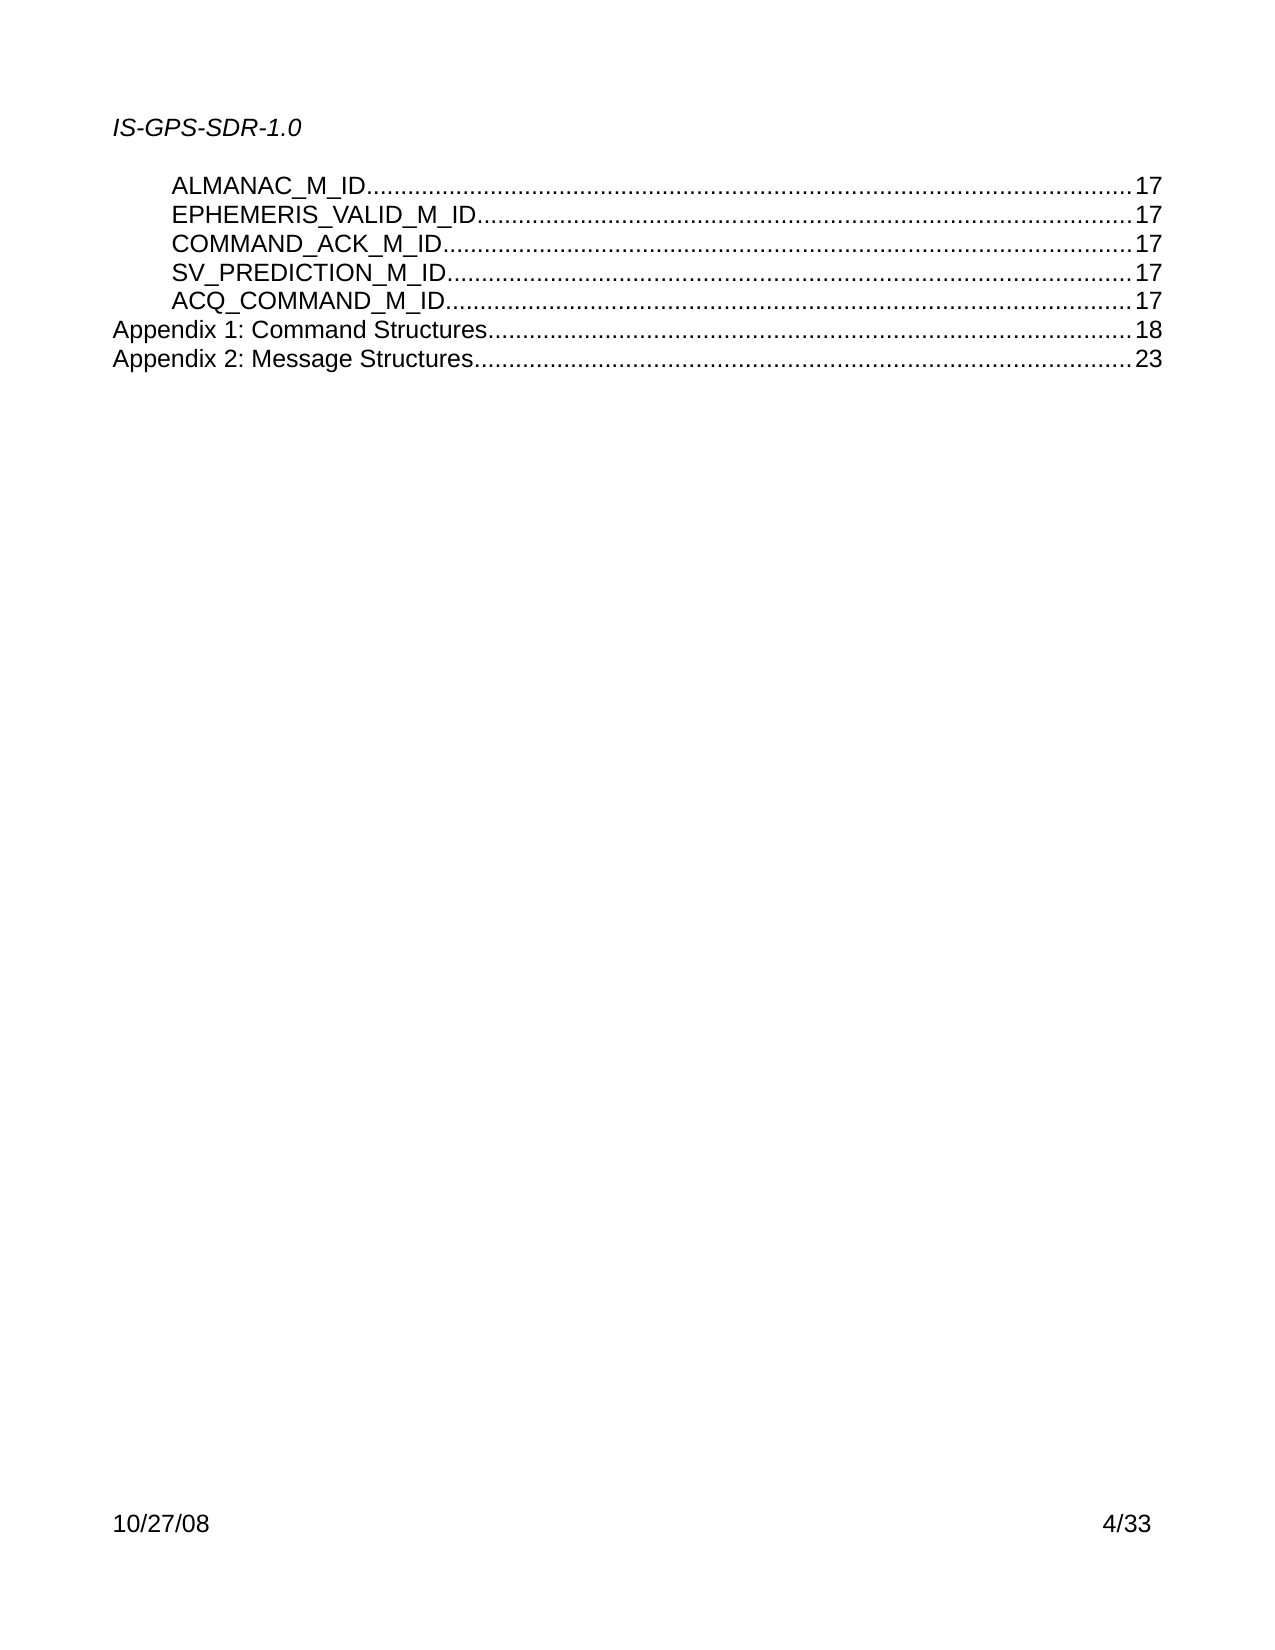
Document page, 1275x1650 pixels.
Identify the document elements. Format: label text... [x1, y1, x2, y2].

text ACQ_COMMAND_M_ID 17 [171, 286, 1162, 315]
text ALMANAC_M_ID 17 [171, 171, 1162, 200]
text COMMAND_ACK_M_ID 17 [171, 229, 1162, 257]
text EPHEMERIS_VALID_M_ID 17 [171, 200, 1162, 229]
text Appendix 2: Message Structures 23 [112, 344, 1162, 372]
text Appendix 1: Command Structures 18 [112, 315, 1162, 344]
text SV_PREDICTION_M_ID 17 [171, 257, 1162, 286]
